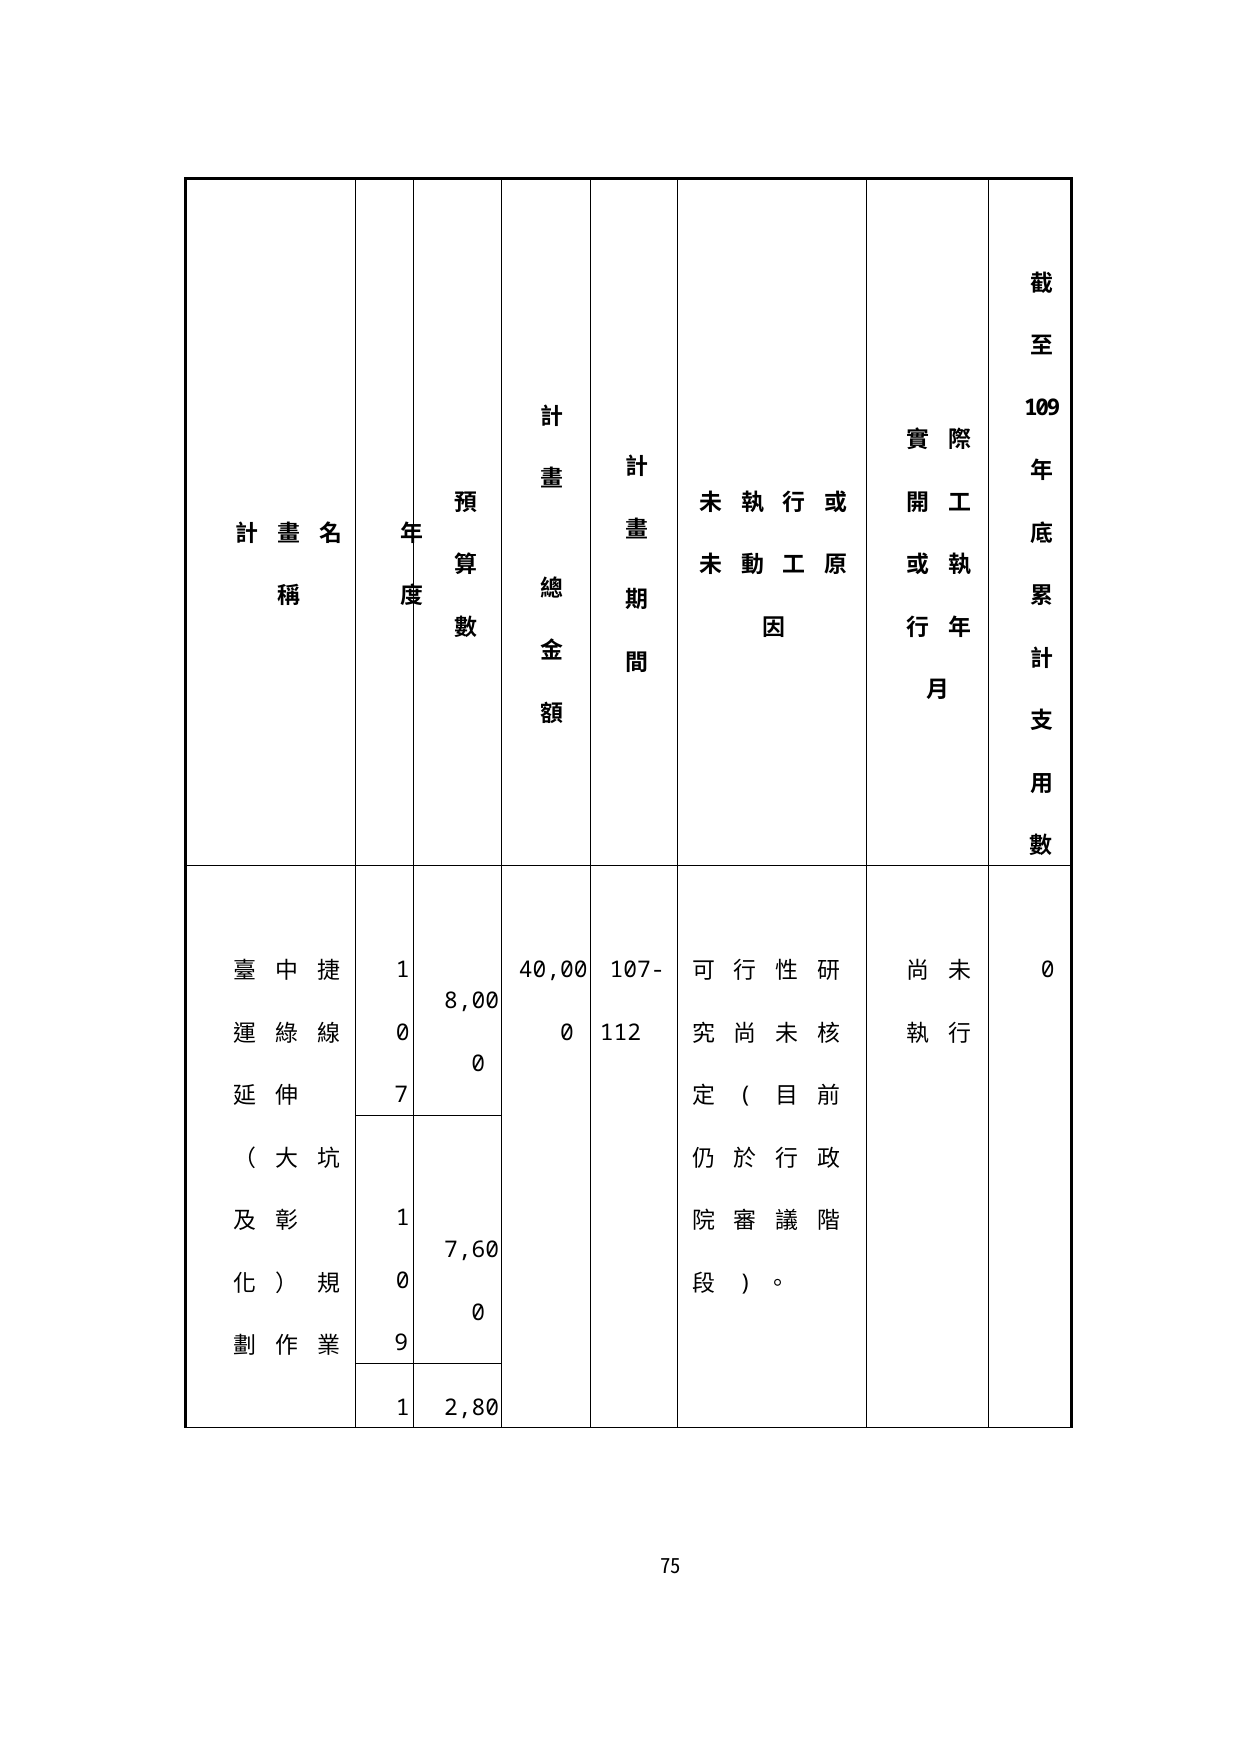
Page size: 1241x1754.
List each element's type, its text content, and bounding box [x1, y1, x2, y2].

table_header 計畫 總金額 [502, 180, 590, 865]
table_cell 8,000 [414, 866, 501, 1115]
table_cell 107-112 [591, 866, 677, 1427]
table_cell 107 [356, 866, 413, 1115]
table_cell 臺中捷運綠線延伸（大坑及彰化）規劃作業 [187, 866, 355, 1427]
table_header 計畫名稱 [187, 180, 355, 865]
table_cell 尚未執行 [867, 866, 988, 1427]
table_header 計畫 期間 [591, 180, 677, 865]
table_cell 2,80 [414, 1364, 501, 1427]
table_header 截至109年底累計支用數 [989, 180, 1070, 865]
table_header 未執行或未動工原因 [678, 180, 866, 865]
table_cell 7,600 [414, 1116, 501, 1363]
table_cell 40,000 [502, 866, 590, 1427]
table_header 預算數 [414, 180, 501, 865]
table_cell 可行性研究尚未核定(目前仍於行政院審議階段)。 [678, 866, 866, 1427]
table_cell 109 [356, 1116, 413, 1363]
table_cell 1 [356, 1364, 413, 1427]
table_header 年度 [356, 180, 413, 865]
table_header 實際開工或執行年月 [867, 180, 988, 865]
table_cell 0 [989, 866, 1070, 1427]
